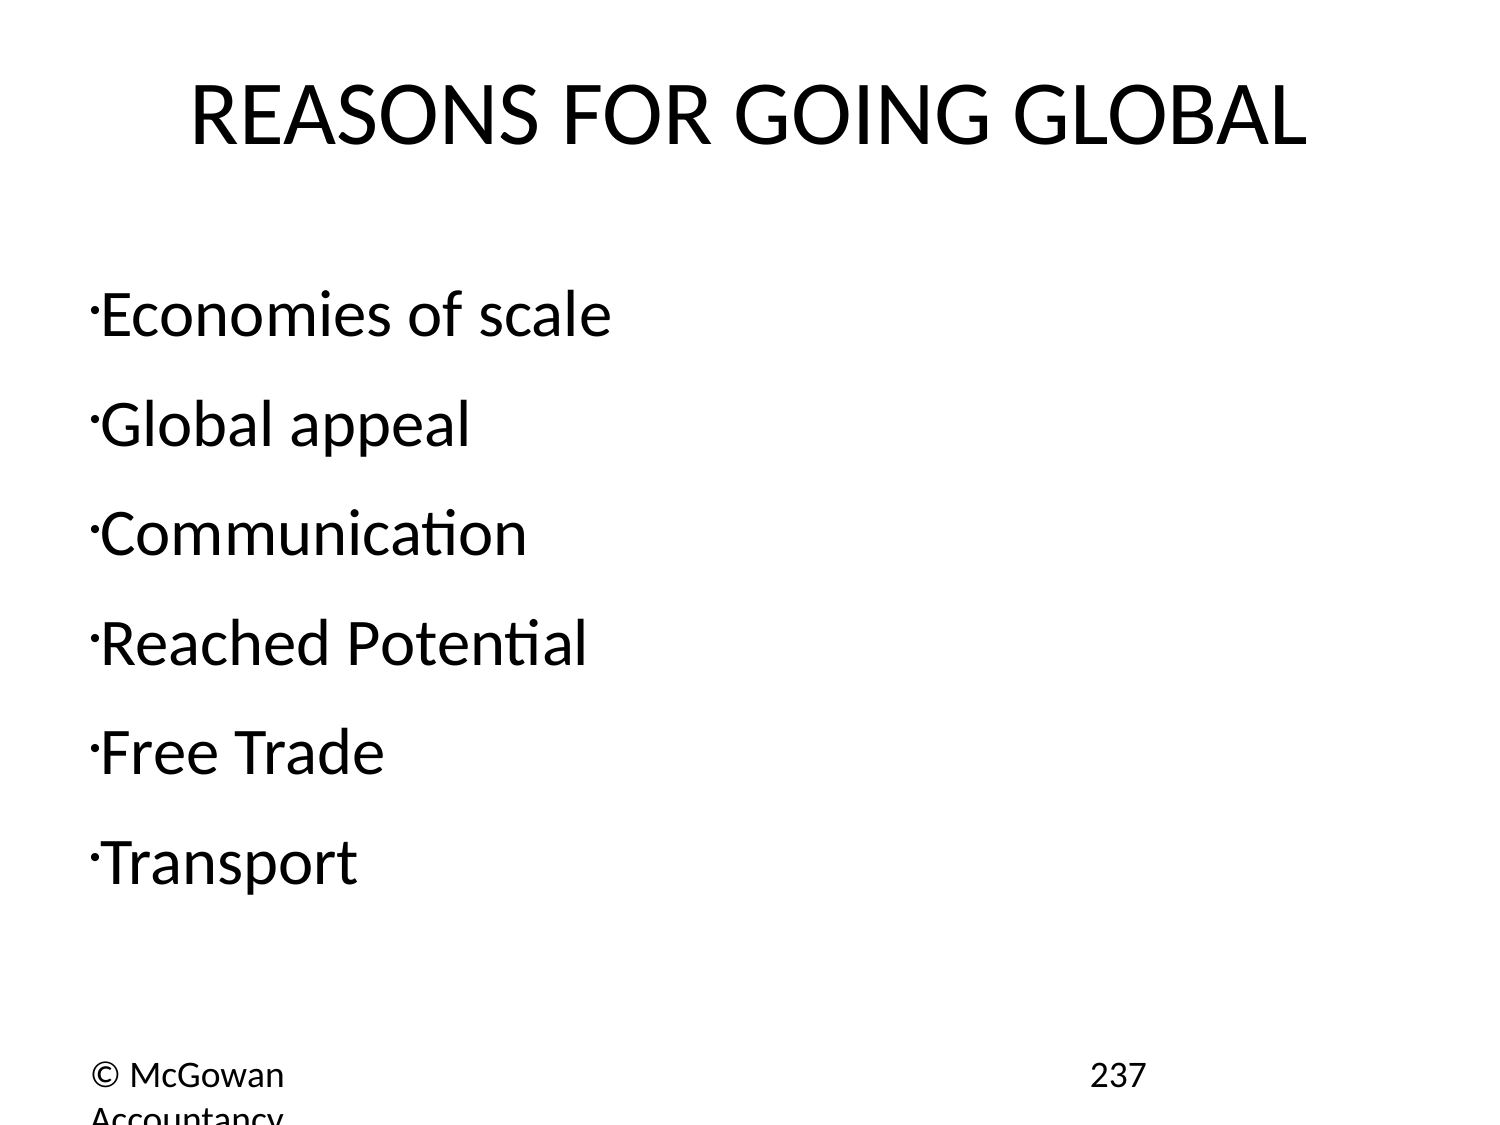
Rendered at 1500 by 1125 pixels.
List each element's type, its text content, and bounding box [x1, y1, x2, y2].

text_box © McGowan Accountancy Services [75, 1042, 425, 1103]
text_box [1074, 1042, 1425, 1103]
list Economies of scale Global appeal Communication Reached Potential Free Trade Transport [75, 262, 1425, 1005]
title REASONS FOR GOING GLOBAL [75, 45, 1425, 233]
